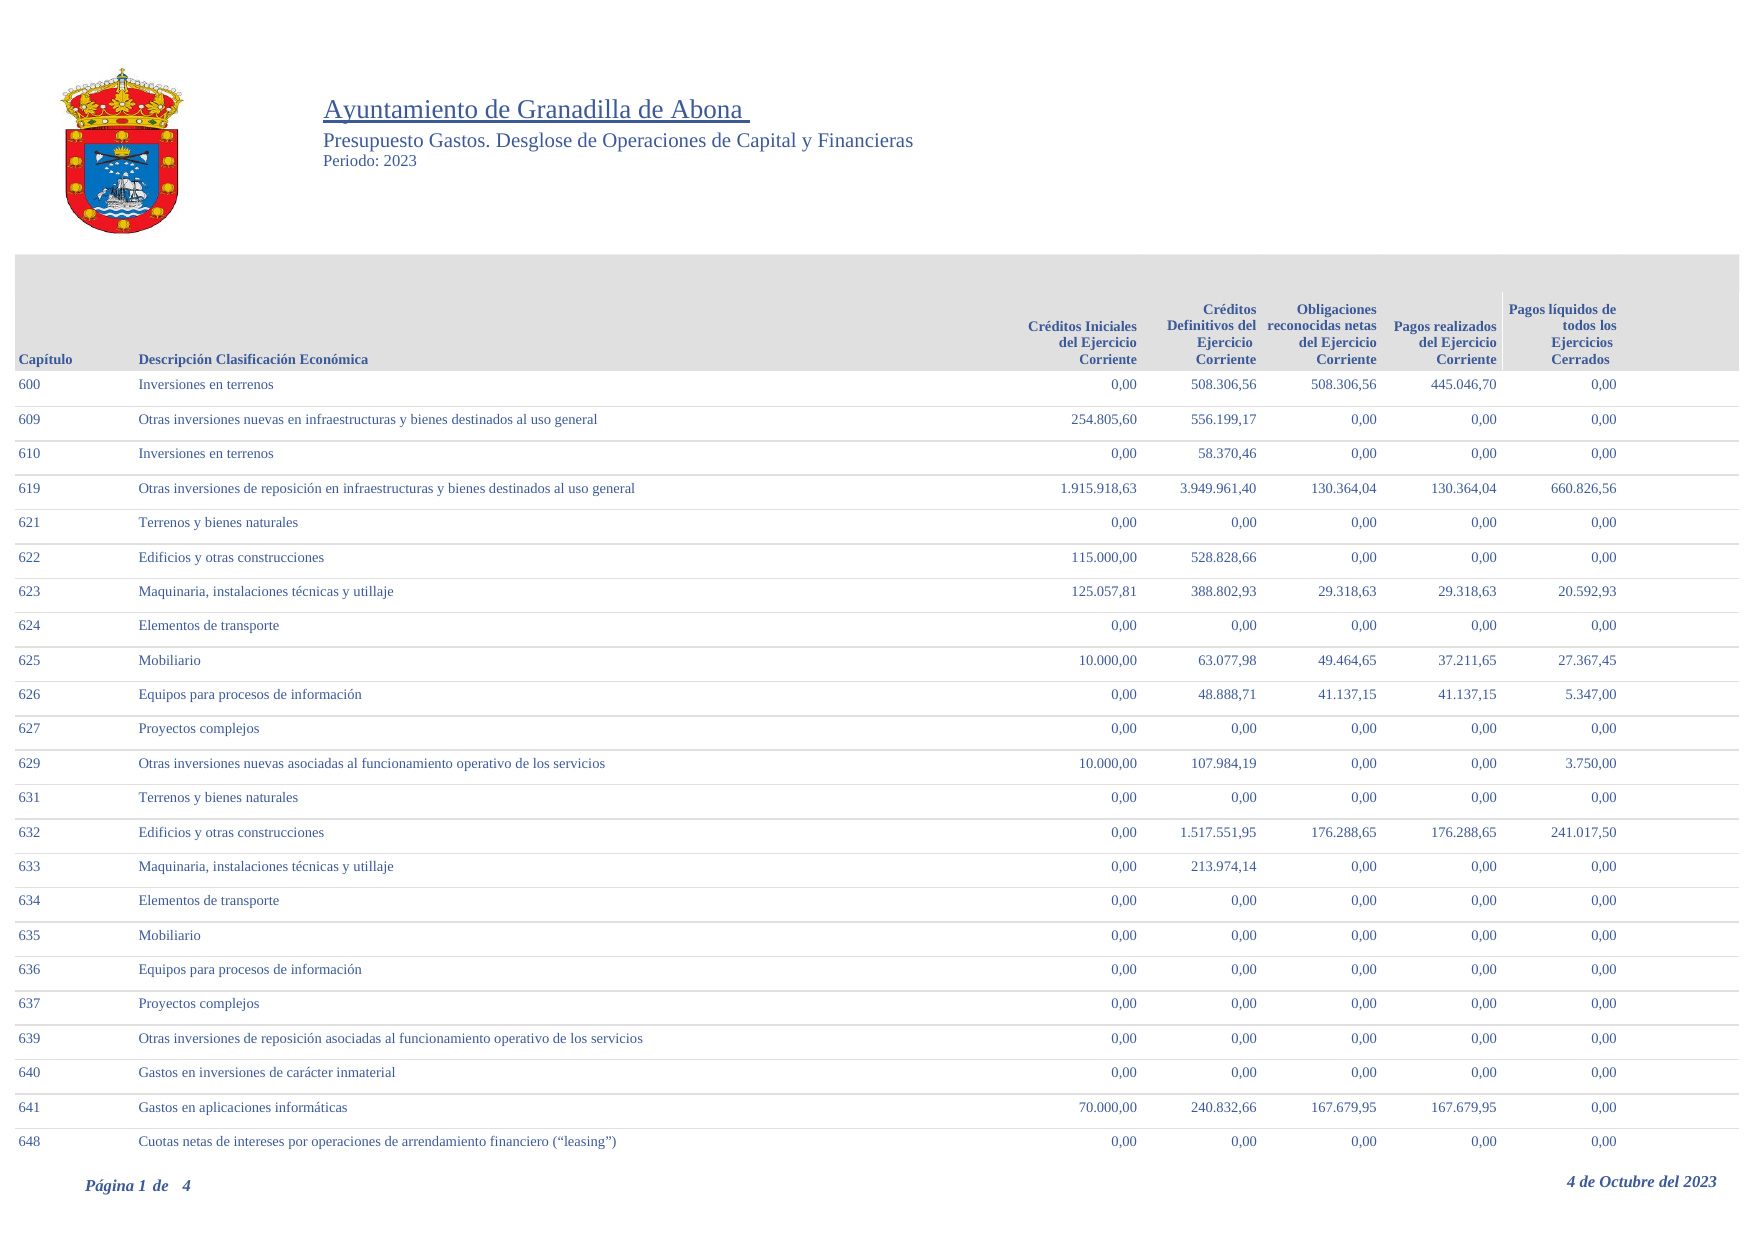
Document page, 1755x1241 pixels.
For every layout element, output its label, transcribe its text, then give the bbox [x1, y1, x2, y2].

table_cell 29.318,63 [1385, 579, 1502, 612]
table_cell Mobiliario [105, 923, 835, 956]
table_cell 0,00 [1503, 442, 1739, 474]
table_cell 10.000,00 [835, 751, 1152, 784]
table_cell 176.288,65 [1262, 820, 1385, 852]
table_cell 0,00 [1152, 1060, 1262, 1093]
table_cell 0,00 [1152, 923, 1262, 956]
table_cell 640 [15, 1060, 105, 1093]
table_cell 0,00 [1385, 785, 1502, 818]
table_cell 0,00 [1385, 613, 1502, 646]
table_cell 0,00 [1503, 1026, 1739, 1059]
table_cell 0,00 [1152, 1129, 1262, 1158]
table_cell 0,00 [1503, 1095, 1739, 1127]
table_cell Terrenos y bienes naturales [105, 785, 835, 818]
table_cell 635 [15, 923, 105, 956]
table_cell 625 [15, 648, 105, 681]
table_cell Mobiliario [105, 648, 835, 681]
table_cell 0,00 [835, 820, 1152, 852]
table_cell 41.137,15 [1385, 682, 1502, 715]
table_cell 508.306,56 [1262, 371, 1385, 406]
table_cell 0,00 [1152, 717, 1262, 749]
table_cell 0,00 [1503, 923, 1739, 956]
table_cell Proyectos complejos [105, 992, 835, 1024]
table_cell 0,00 [835, 371, 1152, 406]
table_cell Terrenos y bienes naturales [105, 510, 835, 543]
table_cell 0,00 [1503, 407, 1739, 440]
table_cell Elementos de transporte [105, 613, 835, 646]
table_cell 0,00 [835, 888, 1152, 921]
table_cell 0,00 [1385, 407, 1502, 440]
table_cell 0,00 [1262, 1129, 1385, 1158]
table_cell 0,00 [835, 613, 1152, 646]
table_cell 0,00 [1262, 613, 1385, 646]
table_cell 27.367,45 [1503, 648, 1739, 681]
table_cell 49.464,65 [1262, 648, 1385, 681]
table_cell 1.915.918,63 [835, 476, 1152, 509]
table_cell 626 [15, 682, 105, 715]
table_cell 0,00 [1262, 442, 1385, 474]
table_cell 0,00 [1503, 717, 1739, 749]
table_cell Elementos de transporte [105, 888, 835, 921]
table_cell 0,00 [1262, 1026, 1385, 1059]
table_cell Edificios y otras construcciones [105, 545, 835, 577]
table_header Pagos líquidos de todos los Ejercicios Cerrados [1503, 292, 1739, 370]
table_cell 619 [15, 476, 105, 509]
table_cell 3.750,00 [1503, 751, 1739, 784]
table_cell 241.017,50 [1503, 820, 1739, 852]
table_cell 0,00 [835, 957, 1152, 990]
table_cell 0,00 [1385, 442, 1502, 474]
table_cell 130.364,04 [1385, 476, 1502, 509]
table_cell Equipos para procesos de información [105, 957, 835, 990]
table_cell 41.137,15 [1262, 682, 1385, 715]
table_cell Inversiones en terrenos [105, 442, 835, 474]
table_cell Otras inversiones de reposición asociadas al funcionamiento operativo de los servicios [105, 1026, 835, 1059]
table_cell 0,00 [1385, 717, 1502, 749]
table_cell Otras inversiones nuevas en infraestructuras y bienes destinados al uso general [105, 407, 835, 440]
table_cell 20.592,93 [1503, 579, 1739, 612]
table_cell 0,00 [1385, 923, 1502, 956]
table_cell 0,00 [1152, 992, 1262, 1024]
table_cell 0,00 [1385, 854, 1502, 887]
table_cell 0,00 [1503, 510, 1739, 543]
table_cell 0,00 [1262, 923, 1385, 956]
table_cell 610 [15, 442, 105, 474]
table_cell 609 [15, 407, 105, 440]
table_cell Maquinaria, instalaciones técnicas y utillaje [105, 854, 835, 887]
table_cell 0,00 [1385, 1129, 1502, 1158]
table_cell 0,00 [835, 510, 1152, 543]
table_cell 631 [15, 785, 105, 818]
table_cell 5.347,00 [1503, 682, 1739, 715]
table_cell 167.679,95 [1262, 1095, 1385, 1127]
table_cell 0,00 [1262, 854, 1385, 887]
table_cell 0,00 [1262, 407, 1385, 440]
table_cell 254.805,60 [835, 407, 1152, 440]
table_header Obligaciones reconocidas netas del Ejercicio Corriente [1262, 292, 1385, 370]
table_cell Gastos en aplicaciones informáticas [105, 1095, 835, 1127]
table_cell 130.364,04 [1262, 476, 1385, 509]
table_cell 0,00 [1385, 545, 1502, 577]
table_cell 388.802,93 [1152, 579, 1262, 612]
table_cell 63.077,98 [1152, 648, 1262, 681]
table_cell 115.000,00 [835, 545, 1152, 577]
table_cell 0,00 [1385, 957, 1502, 990]
table_cell 508.306,56 [1152, 371, 1262, 406]
table_cell 0,00 [1262, 1060, 1385, 1093]
table_cell 639 [15, 1026, 105, 1059]
table_cell Otras inversiones nuevas asociadas al funcionamiento operativo de los servicios [105, 751, 835, 784]
table_cell 556.199,17 [1152, 407, 1262, 440]
table_cell 58.370,46 [1152, 442, 1262, 474]
table_cell 0,00 [1385, 888, 1502, 921]
table_cell 0,00 [1385, 1060, 1502, 1093]
table_cell 0,00 [835, 785, 1152, 818]
table_cell 0,00 [1503, 371, 1739, 406]
table_cell 0,00 [1385, 751, 1502, 784]
table_cell 0,00 [1503, 992, 1739, 1024]
table_cell 0,00 [1262, 957, 1385, 990]
table_cell Edificios y otras construcciones [105, 820, 835, 852]
table_cell 641 [15, 1095, 105, 1127]
table_cell 624 [15, 613, 105, 646]
table_cell 632 [15, 820, 105, 852]
table_cell 627 [15, 717, 105, 749]
table_cell 70.000,00 [835, 1095, 1152, 1127]
table_cell 648 [15, 1129, 105, 1158]
table_cell 0,00 [835, 682, 1152, 715]
table_cell 3.949.961,40 [1152, 476, 1262, 509]
table_cell 1.517.551,95 [1152, 820, 1262, 852]
table_cell 0,00 [835, 717, 1152, 749]
table_cell 0,00 [1152, 785, 1262, 818]
table_header Créditos Definitivos del Ejercicio Corriente [1152, 292, 1262, 370]
table_cell 0,00 [1503, 545, 1739, 577]
table_cell 629 [15, 751, 105, 784]
table_cell 0,00 [835, 442, 1152, 474]
table_cell 240.832,66 [1152, 1095, 1262, 1127]
table_cell 0,00 [1503, 785, 1739, 818]
table_cell Equipos para procesos de información [105, 682, 835, 715]
table_header Pagos realizados del Ejercicio Corriente [1385, 292, 1502, 370]
table_cell 107.984,19 [1152, 751, 1262, 784]
table_cell 0,00 [1262, 785, 1385, 818]
table_cell 621 [15, 510, 105, 543]
table_cell 29.318,63 [1262, 579, 1385, 612]
table_cell 636 [15, 957, 105, 990]
table_cell 528.828,66 [1152, 545, 1262, 577]
table_cell 0,00 [835, 1129, 1152, 1158]
table_cell 213.974,14 [1152, 854, 1262, 887]
table_cell 125.057,81 [835, 579, 1152, 612]
table_cell Maquinaria, instalaciones técnicas y utillaje [105, 579, 835, 612]
table_cell 0,00 [1152, 510, 1262, 543]
table_cell 660.826,56 [1503, 476, 1739, 509]
table_cell 176.288,65 [1385, 820, 1502, 852]
table_cell 633 [15, 854, 105, 887]
table_cell 634 [15, 888, 105, 921]
table_cell 0,00 [1262, 992, 1385, 1024]
table_cell 10.000,00 [835, 648, 1152, 681]
table_cell 0,00 [1152, 1026, 1262, 1059]
table_cell 0,00 [1262, 751, 1385, 784]
table_cell 0,00 [1503, 1129, 1739, 1158]
table_cell 0,00 [1152, 957, 1262, 990]
table_cell 0,00 [835, 923, 1152, 956]
table_cell 37.211,65 [1385, 648, 1502, 681]
table_header Capítulo [15, 292, 105, 370]
table_cell 0,00 [1152, 613, 1262, 646]
table_cell 0,00 [1503, 1060, 1739, 1093]
table_cell Gastos en inversiones de carácter inmaterial [105, 1060, 835, 1093]
table_cell Inversiones en terrenos [105, 371, 835, 406]
table_cell 167.679,95 [1385, 1095, 1502, 1127]
table_cell 0,00 [835, 854, 1152, 887]
table_cell 0,00 [1262, 545, 1385, 577]
table_cell Otras inversiones de reposición en infraestructuras y bienes destinados al uso general [105, 476, 835, 509]
table_cell 445.046,70 [1385, 371, 1502, 406]
table_cell 0,00 [1503, 854, 1739, 887]
table_cell 0,00 [835, 1026, 1152, 1059]
table_cell 0,00 [835, 992, 1152, 1024]
table_cell 0,00 [1503, 613, 1739, 646]
table_cell Proyectos complejos [105, 717, 835, 749]
table_cell 0,00 [1262, 510, 1385, 543]
table_header Descripción Clasificación Económica [105, 292, 835, 370]
table_cell 0,00 [1152, 888, 1262, 921]
table_header Créditos Iniciales del Ejercicio Corriente [835, 292, 1152, 370]
table_cell 0,00 [1503, 957, 1739, 990]
table_cell 0,00 [1262, 717, 1385, 749]
table_cell 48.888,71 [1152, 682, 1262, 715]
table_cell 0,00 [835, 1060, 1152, 1093]
table_cell 622 [15, 545, 105, 577]
table_cell 0,00 [1385, 510, 1502, 543]
table_cell 623 [15, 579, 105, 612]
table_cell 637 [15, 992, 105, 1024]
table_cell Cuotas netas de intereses por operaciones de arrendamiento financiero (“leasing”) [105, 1129, 835, 1158]
table_cell 0,00 [1262, 888, 1385, 921]
table_cell 0,00 [1385, 992, 1502, 1024]
table_cell 0,00 [1385, 1026, 1502, 1059]
table_cell 0,00 [1503, 888, 1739, 921]
table_cell 600 [15, 371, 105, 406]
